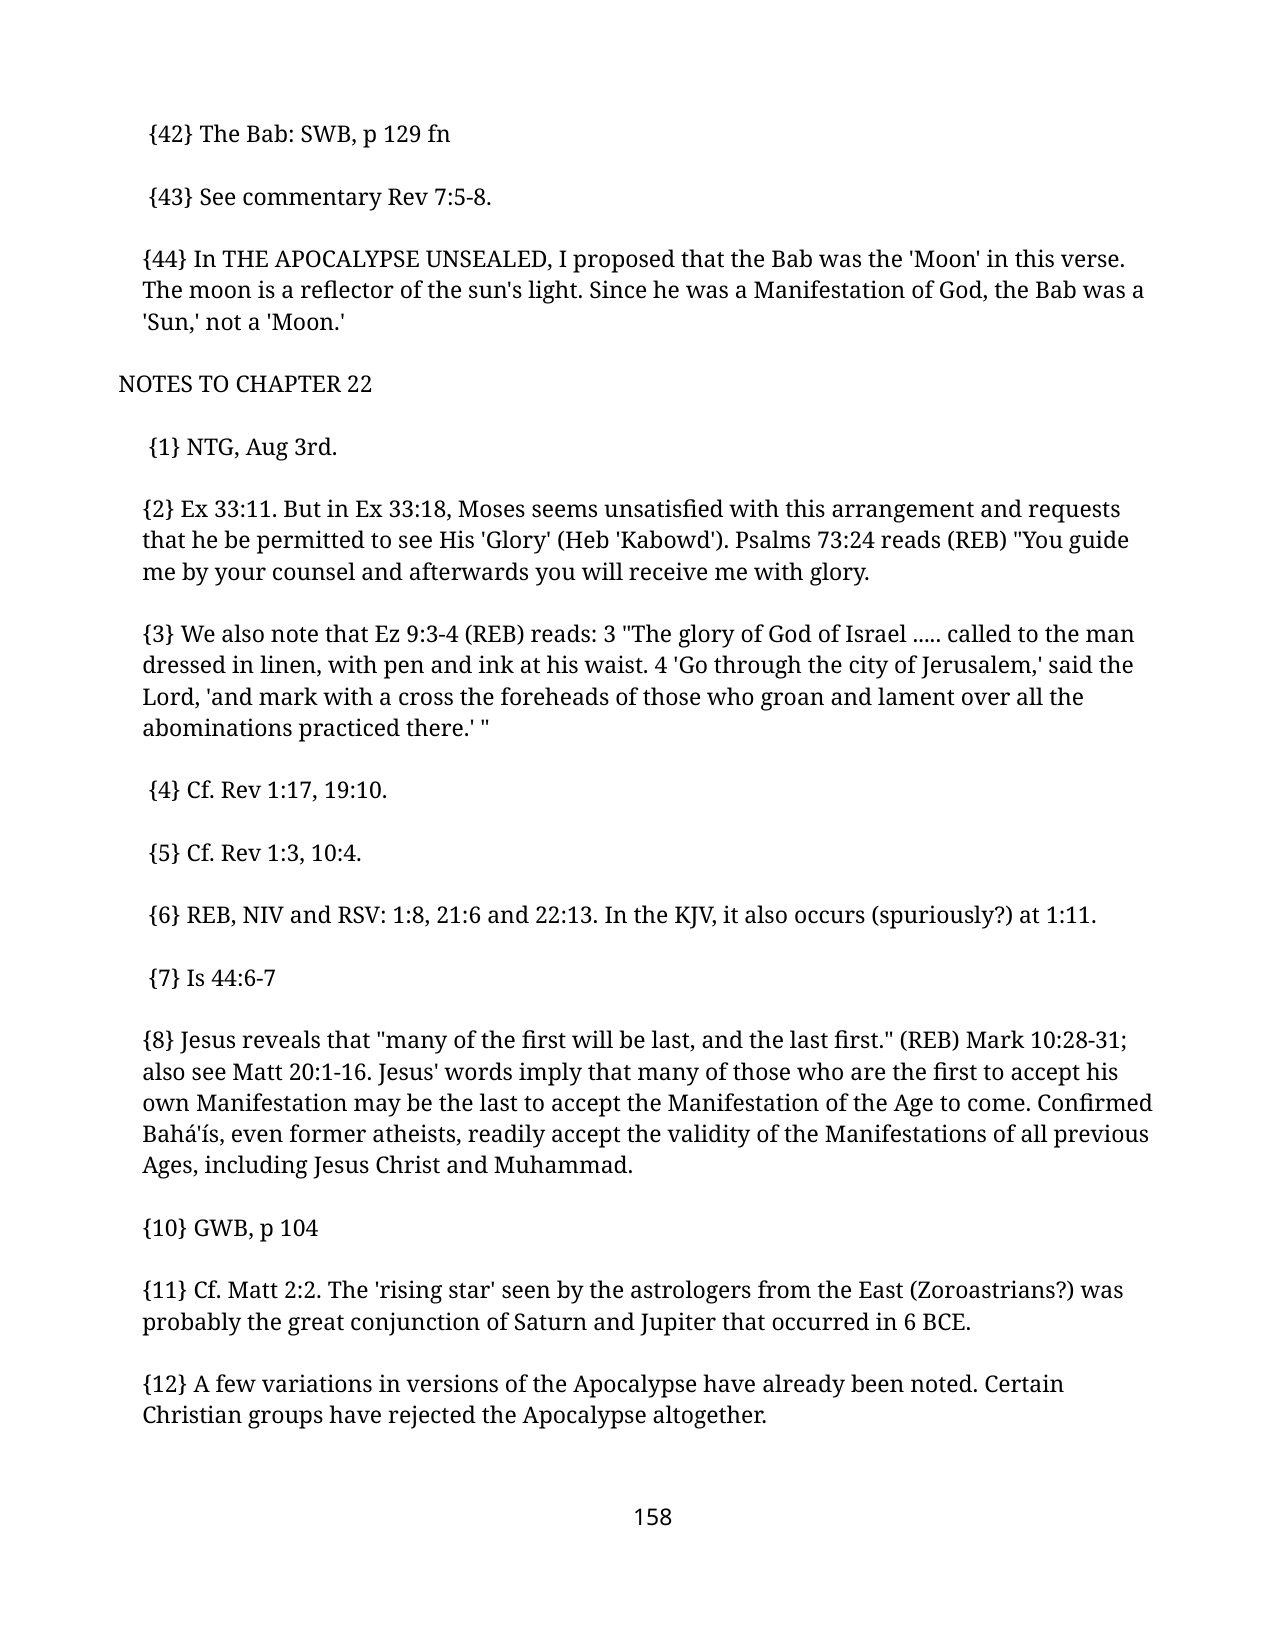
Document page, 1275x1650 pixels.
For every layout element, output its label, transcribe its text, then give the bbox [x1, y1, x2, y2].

text {5} Cf. Rev 1:3, 10:4. [118, 837, 1157, 868]
list {2} Ex 33:11. But in Ex 33:18, Moses seems unsatisfied with this arrangement and requests that he be permitted to see His 'Glory' (Heb 'Kabowd'). Psalms 73:24 reads (REB) "You guide me by your counsel and afterwards you will receive me with glory. [142, 493, 1157, 587]
list {44} In THE APOCALYPSE UNSEALED, I proposed that the Bab was the 'Moon' in this verse. The moon is a reflector of the sun's light. Since he was a Manifestation of God, the Bab was a 'Sun,' not a 'Moon.' [142, 243, 1157, 337]
list {8} Jesus reveals that "many of the first will be last, and the last first." (REB) Mark 10:28-31; also see Matt 20:1-16. Jesus' words imply that many of those who are the first to accept his own Manifestation may be the last to accept the Manifestation of the Age to come. Confirmed Bahá'ís, even former atheists, readily accept the validity of the Manifestations of all previous Ages, including Jesus Christ and Muhammad. [142, 1024, 1157, 1181]
text {43} See commentary Rev 7:5-8. [118, 181, 1157, 212]
text NOTES TO CHAPTER 22 [118, 368, 1157, 399]
text {42} The Bab: SWB, p 129 fn [118, 118, 1157, 149]
list {3} We also note that Ez 9:3-4 (REB) reads: 3 "The glory of God of Israel ..... called to the man dressed in linen, with pen and ink at his waist. 4 'Go through the city of Jerusalem,' said the Lord, 'and mark with a cross the foreheads of those who groan and lament over all the abominations practiced there.' " [142, 618, 1157, 743]
list {10} GWB, p 104 [142, 1212, 1157, 1243]
text {6} REB, NIV and RSV: 1:8, 21:6 and 22:13. In the KJV, it also occurs (spuriously?) at 1:11. [118, 899, 1157, 931]
list {11} Cf. Matt 2:2. The 'rising star' seen by the astrologers from the East (Zoroastrians?) was probably the great conjunction of Saturn and Jupiter that occurred in 6 BCE. [142, 1274, 1157, 1337]
list {12} A few variations in versions of the Apocalypse have already been noted. Certain Christian groups have rejected the Apocalypse altogether. [142, 1368, 1157, 1431]
text {7} Is 44:6-7 [118, 962, 1157, 993]
text {4} Cf. Rev 1:17, 19:10. [118, 774, 1157, 806]
text {1} NTG, Aug 3rd. [118, 431, 1157, 462]
